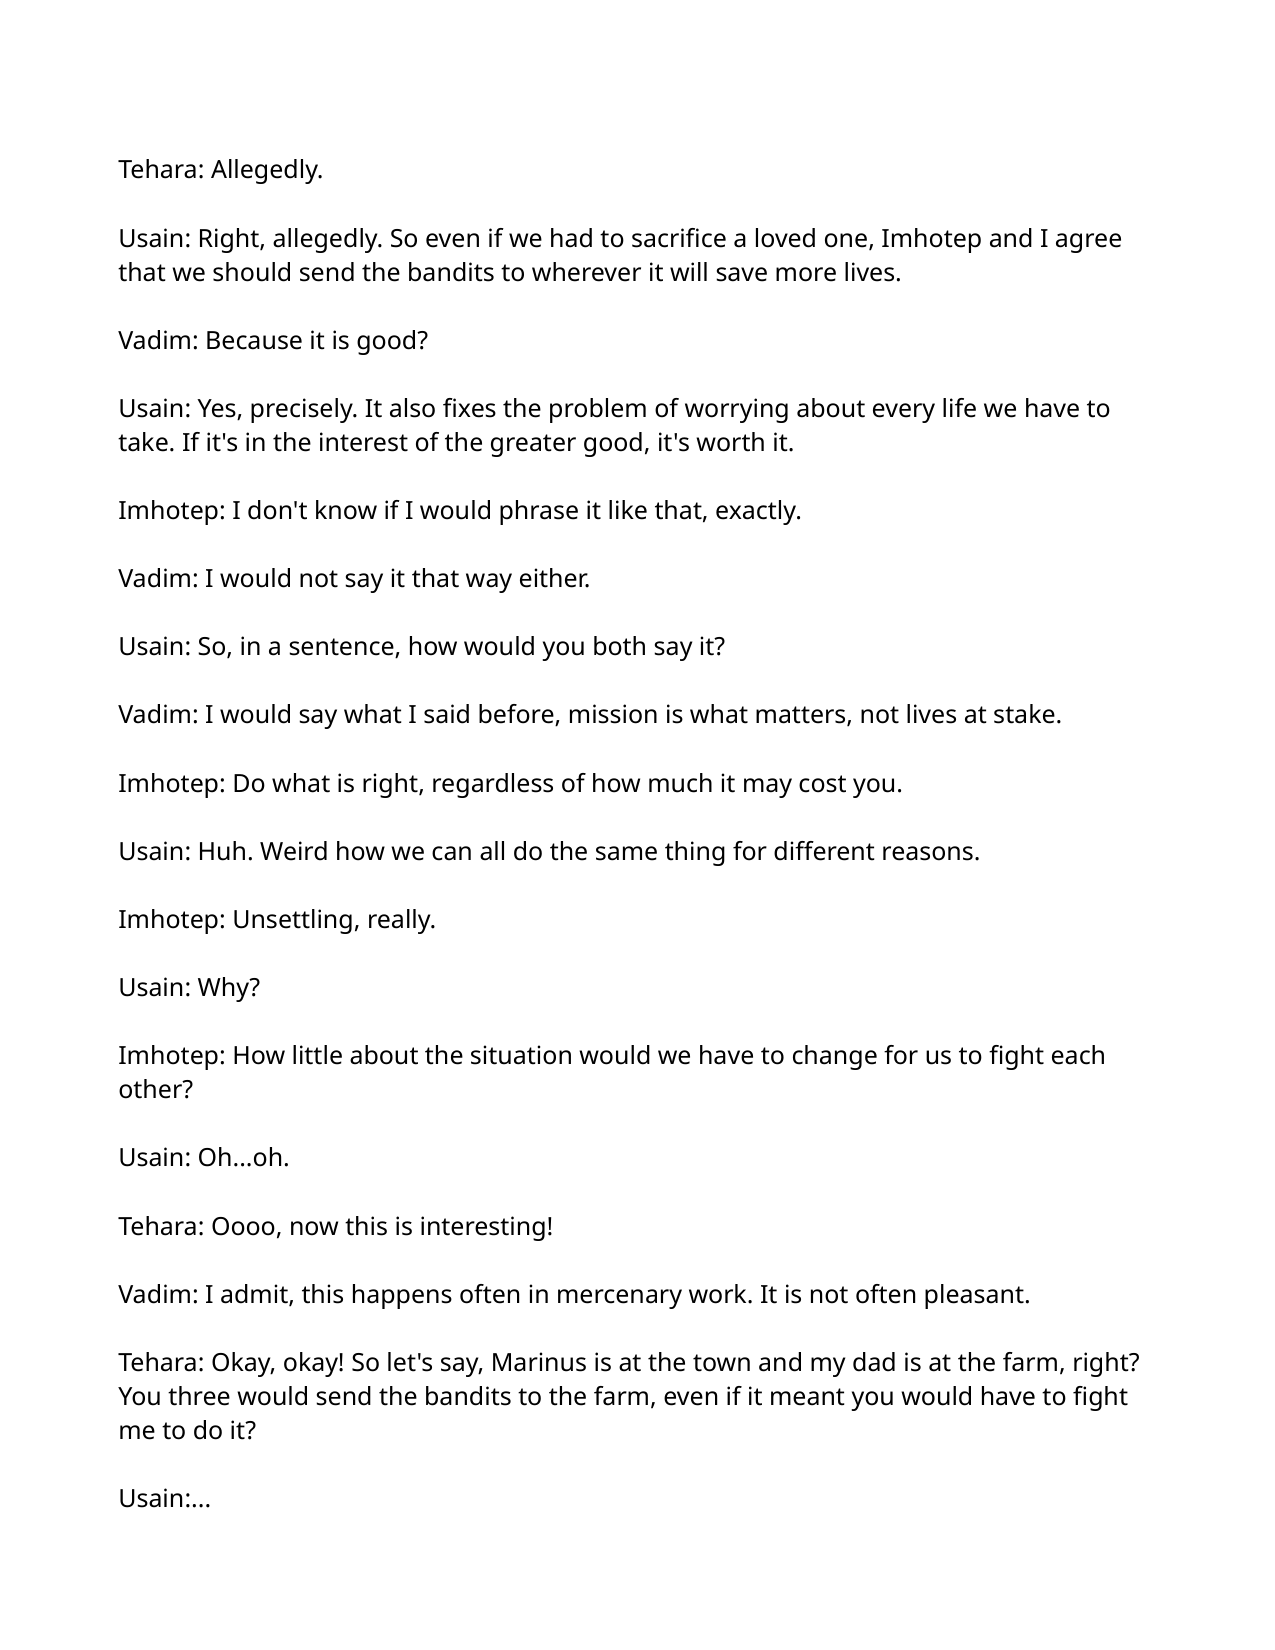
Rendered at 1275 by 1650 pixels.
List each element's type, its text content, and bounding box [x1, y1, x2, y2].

text Usain:... [118, 1481, 1157, 1515]
text Imhotep: I don't know if I would phrase it like that, exactly. [118, 493, 1157, 527]
text Tehara: Allegedly. [118, 152, 1157, 186]
text Vadim: I would say what I said before, mission is what matters, not lives at stake. [118, 697, 1157, 731]
text Imhotep: Do what is right, regardless of how much it may cost you. [118, 765, 1157, 799]
text Tehara: Oooo, now this is interesting! [118, 1208, 1157, 1242]
text Usain: Yes, precisely. It also fixes the problem of worrying about every life we have to take. If it's in the interest of the greater good, it's worth it. [118, 391, 1157, 459]
text Tehara: Okay, okay! So let's say, Marinus is at the town and my dad is at the farm, right? You three would send the bandits to the farm, even if it meant you would have to fight me to do it? [118, 1344, 1157, 1447]
text Usain: Why? [118, 970, 1157, 1004]
text Vadim: I admit, this happens often in mercenary work. It is not often pleasant. [118, 1276, 1157, 1310]
text Usain: So, in a sentence, how would you both say it? [118, 629, 1157, 663]
text Imhotep: Unsettling, really. [118, 902, 1157, 936]
text Imhotep: How little about the situation would we have to change for us to fight each other? [118, 1038, 1157, 1106]
text Usain: Right, allegedly. So even if we had to sacrifice a loved one, Imhotep and I agree that we should send the bandits to wherever it will save more lives. [118, 220, 1157, 288]
text Usain: Oh...oh. [118, 1140, 1157, 1174]
text Vadim: I would not say it that way either. [118, 561, 1157, 595]
text Usain: Huh. Weird how we can all do the same thing for different reasons. [118, 833, 1157, 867]
text Vadim: Because it is good? [118, 322, 1157, 357]
